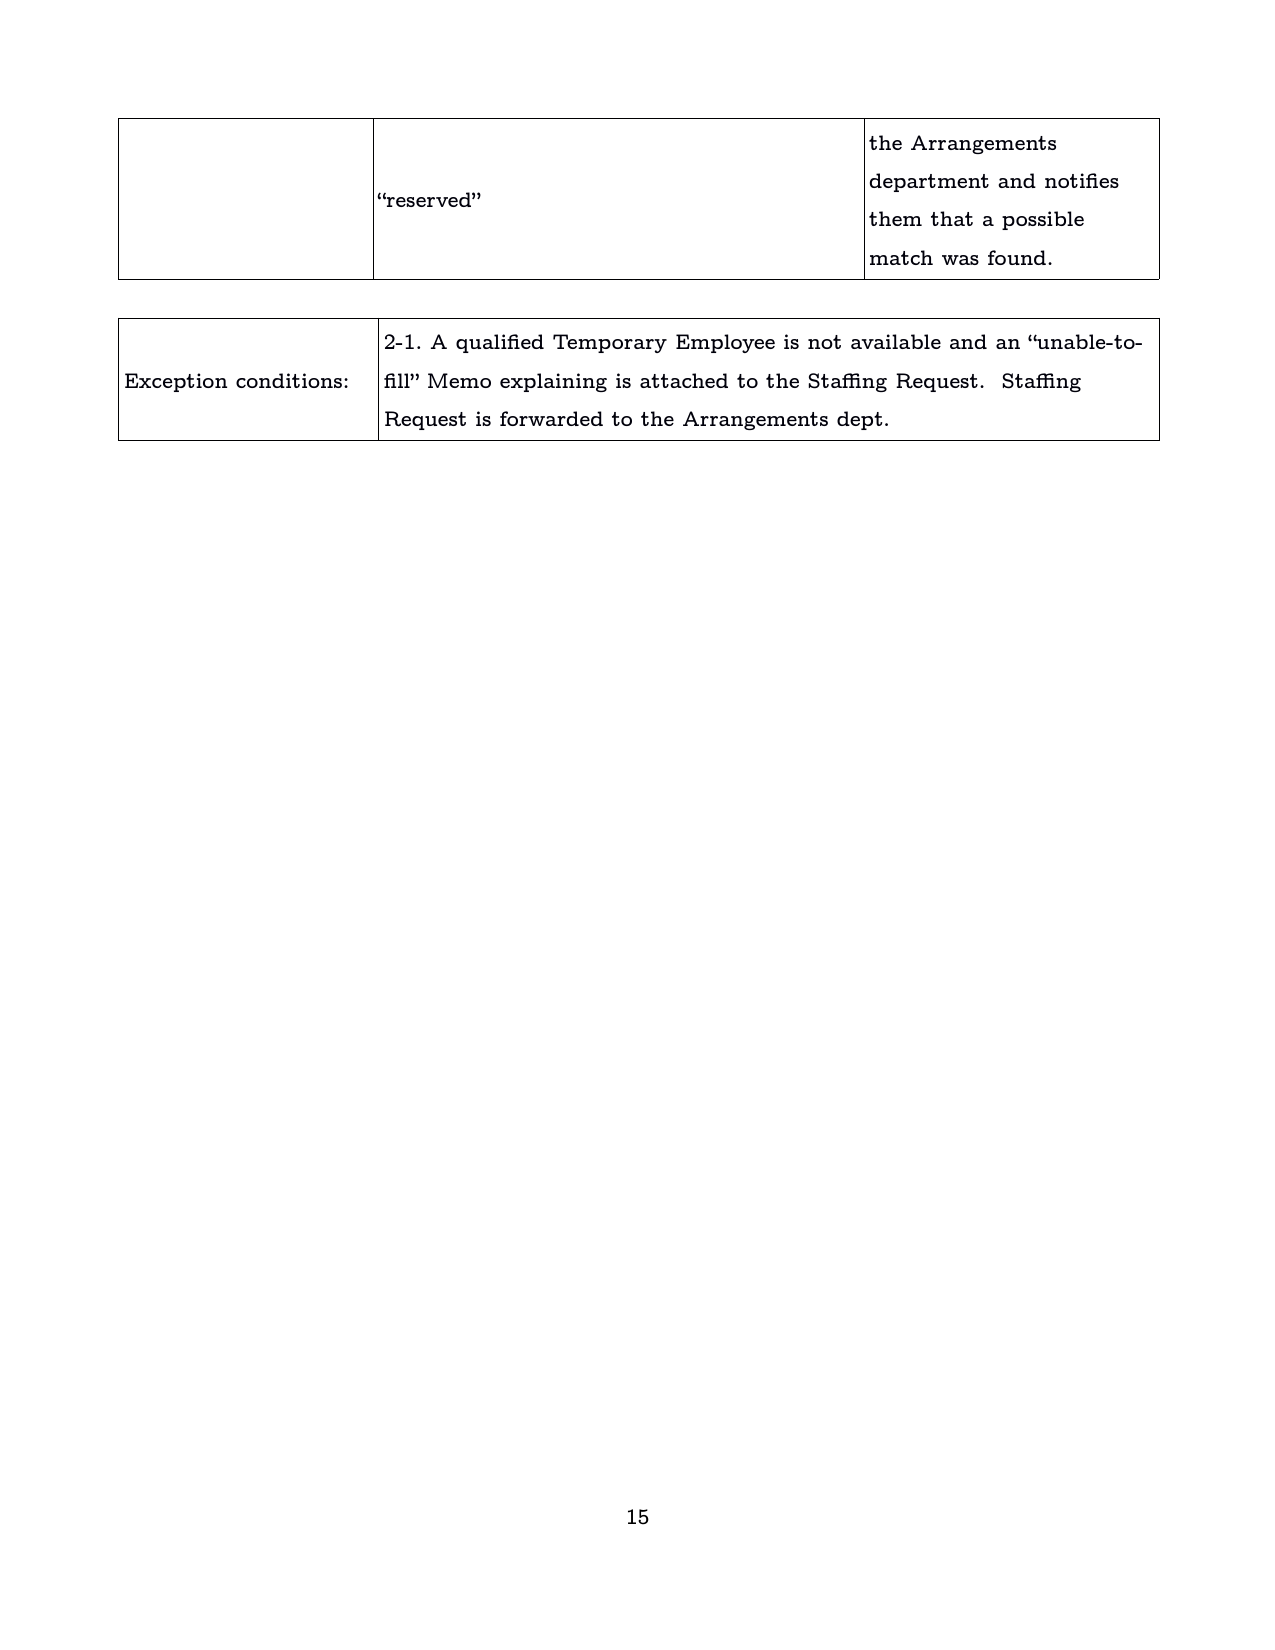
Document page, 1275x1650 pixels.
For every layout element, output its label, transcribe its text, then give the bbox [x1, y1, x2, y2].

table_cell the Arrangements department and notifies them that a possible match was found. [865, 119, 1159, 279]
table_header Exception conditions: [119, 319, 378, 440]
table_header 2-1. A qualified Temporary Employee is not available and an “unable-to-fill” Memo explaining is attached to the Staffing Request. Staffing Request is forwarded to the Arrangements dept. [379, 319, 1159, 440]
table_cell [119, 119, 373, 279]
table_cell “reserved” [374, 119, 864, 279]
